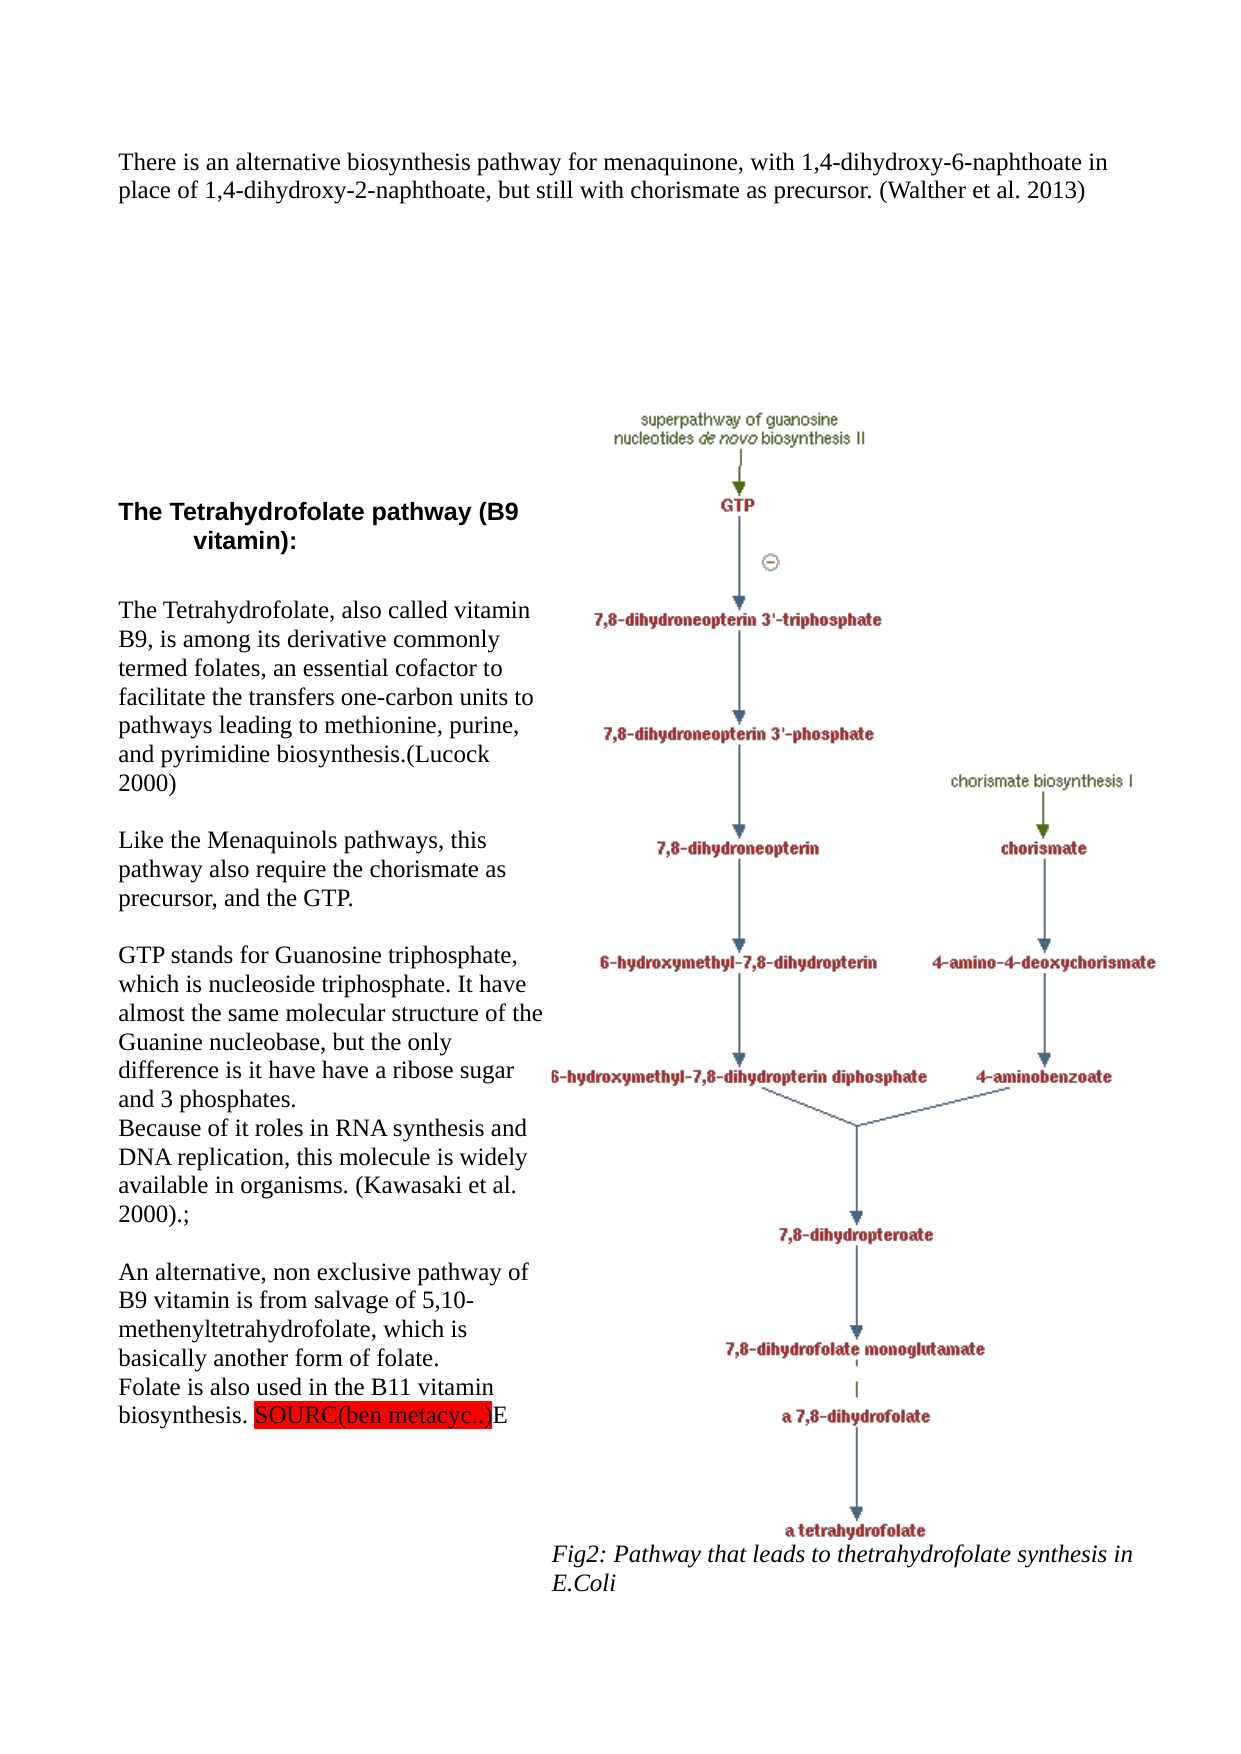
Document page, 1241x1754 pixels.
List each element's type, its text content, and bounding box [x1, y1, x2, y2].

text Folate is also used in the B11 vitamin biosynthesis. SOURC(ben metacyc..)E [118, 1372, 551, 1429]
text The Tetrahydrofolate, also called vitamin B9, is among its derivative commonly termed folates, an essential cofactor to facilitate the transfers one-carbon units to pathways leading to methionine, purine, and pyrimidine biosynthesis.(Lucock 2000) [118, 596, 551, 797]
text GTP stands for Guanosine triphosphate, which is nucleoside triphosphate. It have almost the same molecular structure of the Guanine nucleobase, but the only difference is it have have a ribose sugar and 3 phosphates. [118, 941, 551, 1113]
text There is an alternative biosynthesis pathway for menaquinone, with 1,4-dihydroxy-6-naphthoate in place of 1,4-dihydroxy-2-naphthoate, but still with chorismate as precursor. (Walther et al. 2013) [118, 147, 1122, 204]
text Like the Menaquinols pathways, this pathway also require the chorismate as precursor, and the GTP. [118, 826, 551, 912]
text Fig2: Pathway that leads to thetrahydrofolate synthesis in E.Coli [552, 1540, 1156, 1597]
picture [551, 411, 1157, 1540]
text An alternative, non exclusive pathway of B9 vitamin is from salvage of 5,10- methenyltetrahydrofolate, which is basically another form of folate. [118, 1257, 551, 1372]
text Because of it roles in RNA synthesis and DNA replication, this molecule is widely available in organisms. (Kawasaki et al. 2000).; [118, 1113, 551, 1228]
subtitle The Tetrahydrofolate pathway (B9 vitamin): [118, 497, 551, 554]
